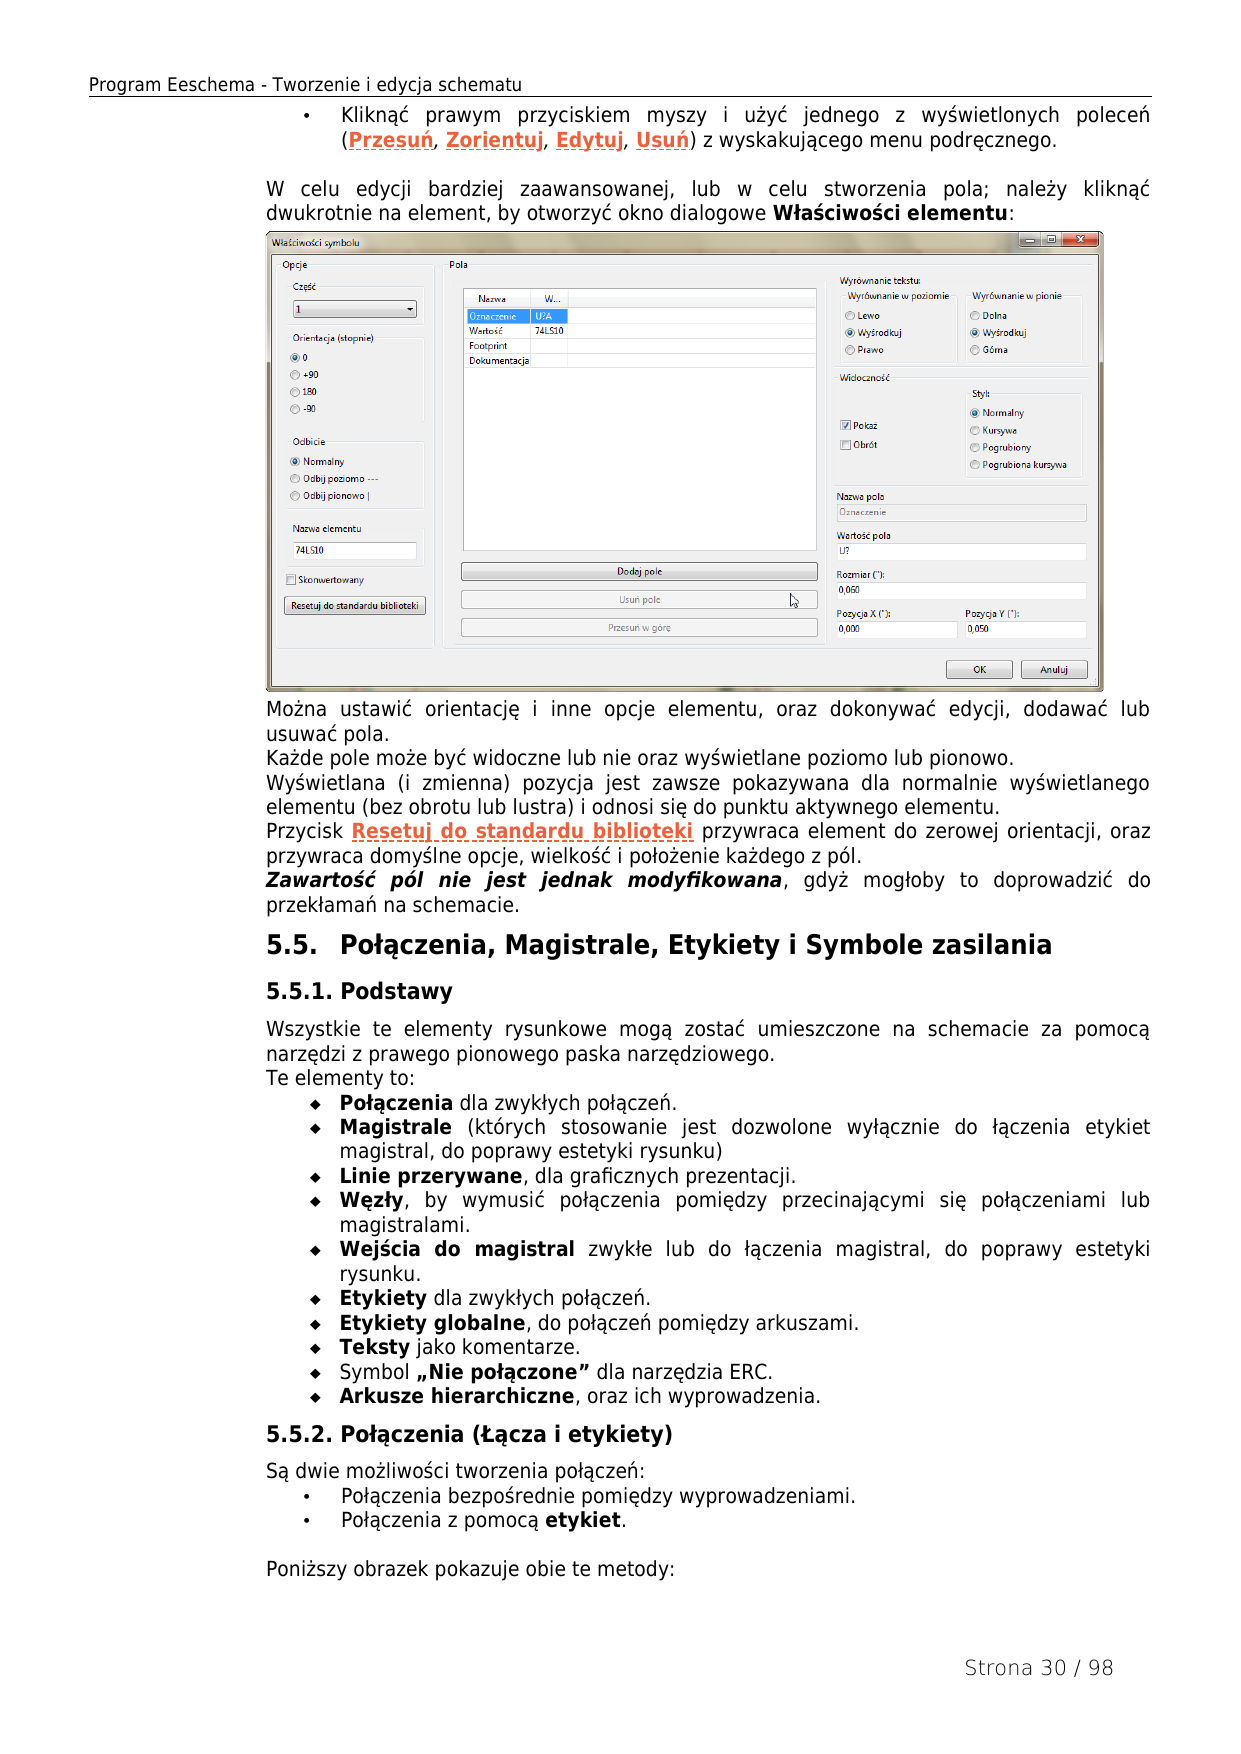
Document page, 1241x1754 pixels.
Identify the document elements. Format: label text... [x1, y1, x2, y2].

text Przycisk Resetuj do standardu biblioteki przywraca element do zerowej orientacji, oraz przywraca domyślne opcje, wielkość i położenie każdego z pól. [266, 819, 1152, 868]
list Linie przerywane, dla graficznych prezentacji. [310, 1164, 1152, 1188]
subtitle Podstawy [266, 978, 1152, 1005]
text Każde pole może być widoczne lub nie oraz wyświetlane poziomo lub pionowo. [266, 746, 1152, 771]
list Połączenia z pomocą etykiet. [303, 1508, 1152, 1533]
list Symbol „Nie połączone” dla narzędzia ERC. [310, 1360, 1152, 1384]
list Połączenia bezpośrednie pomiędzy wyprowadzeniami. [303, 1484, 1152, 1508]
list Węzły, by wymusić połączenia pomiędzy przecinającymi się połączeniami lub magistralami. [310, 1188, 1152, 1237]
list Połączenia dla zwykłych połączeń. [310, 1091, 1152, 1115]
subtitle Połączenia (Łącza i etykiety) [266, 1421, 1152, 1447]
text Te elementy to: [266, 1066, 1152, 1091]
list Etykiety globalne, do połączeń pomiędzy arkuszami. [310, 1311, 1152, 1335]
text Zawartość pól nie jest jednak modyfikowana, gdyż mogłoby to doprowadzić do przekłamań na schemacie. [266, 868, 1152, 917]
text Poniższy obrazek pokazuje obie te metody: [266, 1557, 1152, 1582]
picture [265, 231, 1104, 692]
text Można ustawić orientację i inne opcje elementu, oraz dokonywać edycji, dodawać lub usuwać pola. [266, 697, 1152, 746]
text Są dwie możliwości tworzenia połączeń: [266, 1459, 1152, 1484]
list Arkusze hierarchiczne, oraz ich wyprowadzenia. [310, 1384, 1152, 1409]
list Etykiety dla zwykłych połączeń. [310, 1286, 1152, 1311]
list Kliknąć prawym przyciskiem myszy i użyć jednego z wyświetlonych poleceń (Przesuń, Zorientuj, Edytuj, Usuń) z wyskakującego menu podręcznego. [303, 103, 1152, 152]
subtitle Połączenia, Magistrale, Etykiety i Symbole zasilania [266, 929, 1152, 961]
list Wejścia do magistral zwykłe lub do łączenia magistral, do poprawy estetyki rysunku. [310, 1237, 1152, 1286]
text Wyświetlana (i zmienna) pozycja jest zawsze pokazywana dla normalnie wyświetlanego elementu (bez obrotu lub lustra) i odnosi się do punktu aktywnego elementu. [266, 771, 1152, 819]
list Teksty jako komentarze. [310, 1335, 1152, 1360]
text Wszystkie te elementy rysunkowe mogą zostać umieszczone na schemacie za pomocą narzędzi z prawego pionowego paska narzędziowego. [266, 1017, 1152, 1066]
list Magistrale (których stosowanie jest dozwolone wyłącznie do łączenia etykiet magistral, do poprawy estetyki rysunku) [310, 1115, 1152, 1164]
text W celu edycji bardziej zaawansowanej, lub w celu stworzenia pola; należy kliknąć dwukrotnie na element, by otworzyć okno dialogowe Właściwości elementu: [266, 177, 1152, 226]
